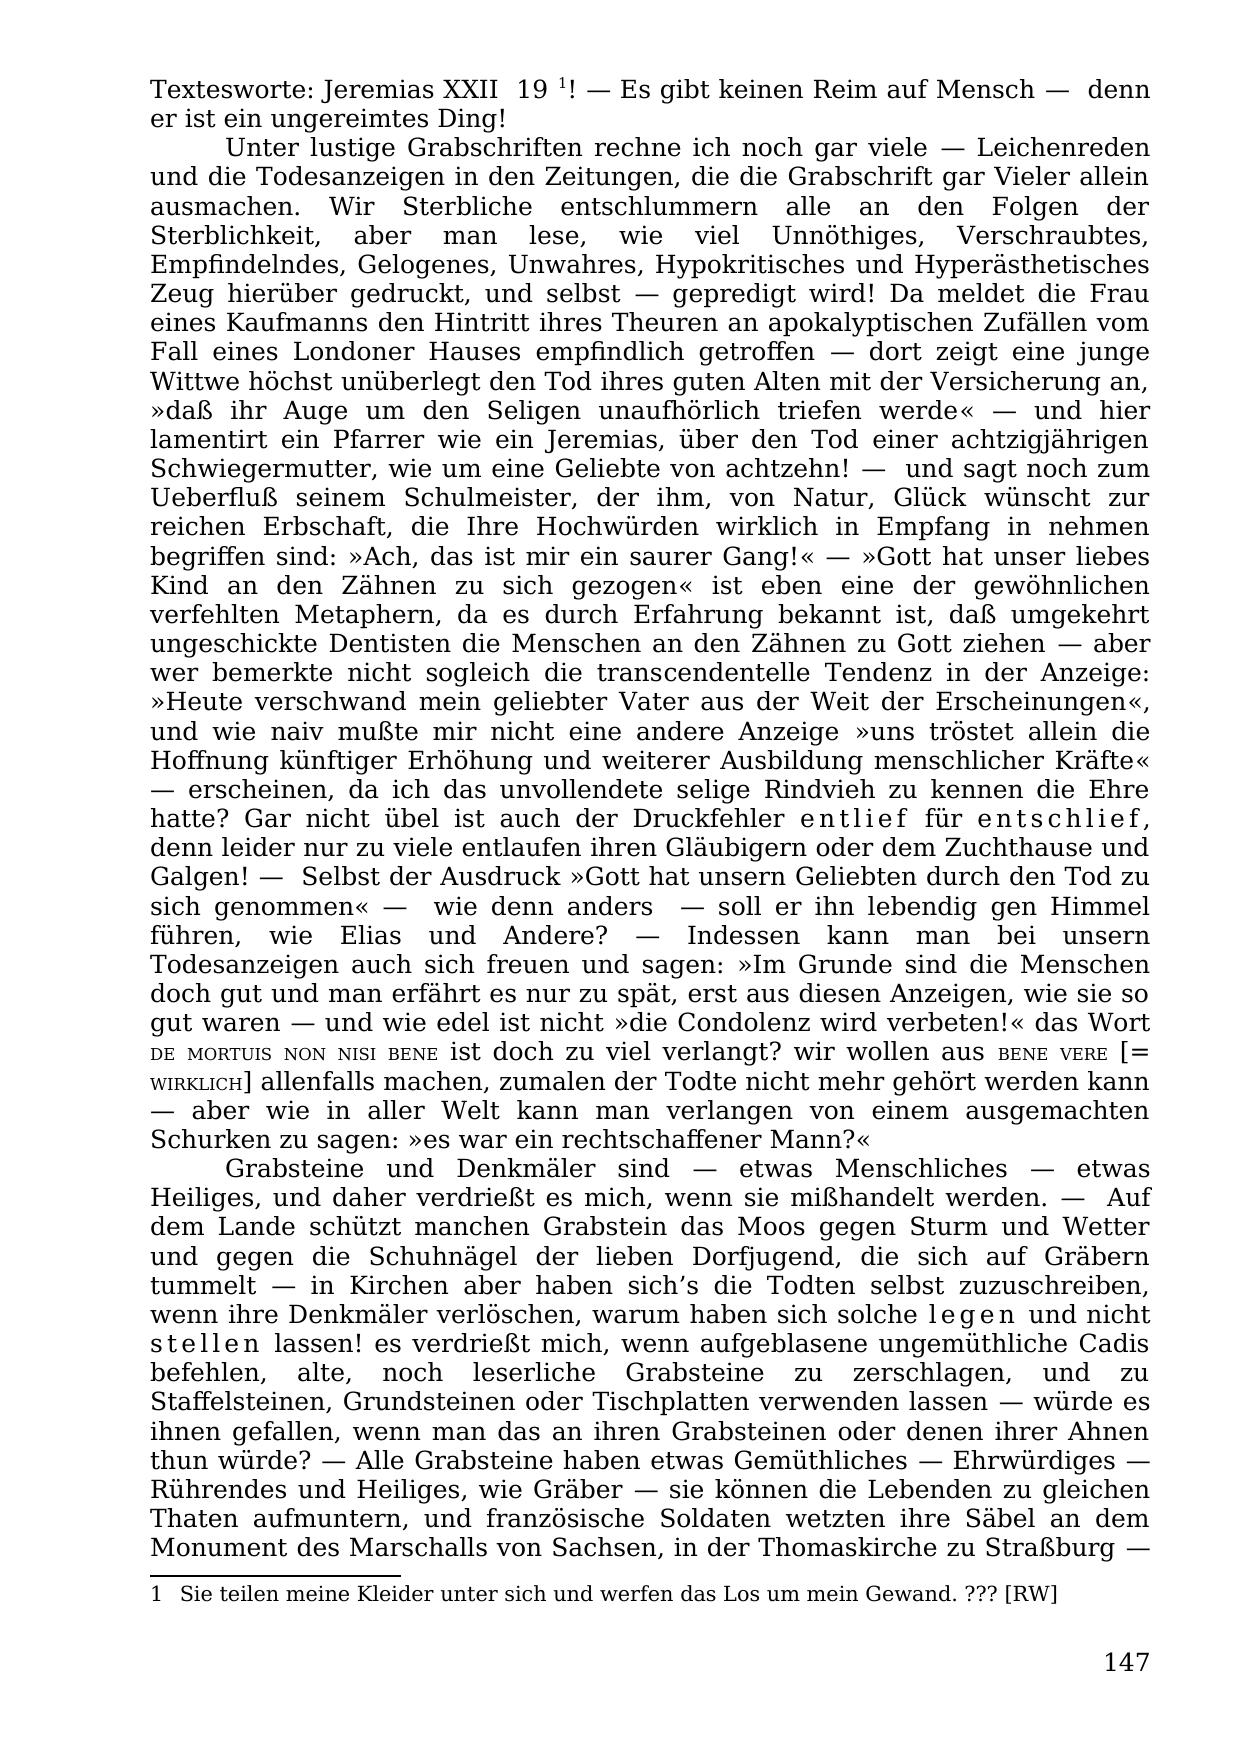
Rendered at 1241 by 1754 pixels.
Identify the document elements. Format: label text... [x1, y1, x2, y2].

text Grabsteine und Denkmäler sind — etwas Menschliches — etwas Heiliges, und daher verdrießt es mich, wenn sie mißhandelt werden. — Auf dem Lande schützt manchen Grabstein das Moos gegen Sturm und Wetter und gegen die Schuhnägel der lieben Dorfjugend, die sich auf Gräbern tummelt — in Kirchen aber haben sich’s die Todten selbst zuzuschreiben, wenn ihre Denkmäler verlöschen, warum haben sich solche legen und nicht stellen lassen! es verdrießt mich, wenn aufgeblasene ungemüthliche Cadis befehlen, alte, noch leserliche Grabsteine zu zerschlagen, und zu Staffelsteinen, Grundsteinen oder Tischplatten verwenden lassen — würde es ihnen gefallen, wenn man das an ihren Grabsteinen oder denen ihrer Ahnen thun würde? — Alle Grabsteine haben etwas Gemüthliches — Ehrwürdiges — Rührendes und Heiliges, wie Gräber — sie können die Lebenden zu gleichen Thaten aufmuntern, und französische Soldaten wetzten ihre Säbel an dem Monument des Marschalls von Sachsen, in der Thomaskirche zu Straßburg — [150, 1154, 1151, 1562]
text Textesworte: Jeremias XXII 19 ! — Es gibt keinen Reim auf Mensch — denn er ist ein ungereimtes Ding! [150, 75, 1151, 133]
text Unter lustige Grabschriften rechne ich noch gar viele — Leichenreden und die Todesanzeigen in den Zeitungen, die die Grabschrift gar Vieler allein ausmachen. Wir Sterbliche entschlummern alle an den Folgen der Sterblichkeit, aber man lese, wie viel Unnöthiges, Verschraubtes, Empfindelndes, Gelogenes, Unwahres, Hypokritisches und Hyperästhetisches Zeug hierüber gedruckt, und selbst — gepredigt wird! Da meldet die Frau eines Kaufmanns den Hintritt ihres Theuren an apokalyptischen Zufällen vom Fall eines Londoner Hauses empfindlich getroffen — dort zeigt eine junge Wittwe höchst unüberlegt den Tod ihres guten Alten mit der Versicherung an, »daß ihr Auge um den Seligen unaufhörlich triefen werde« — und hier lamentirt ein Pfarrer wie ein Jeremias, über den Tod einer achtzigjährigen Schwiegermutter, wie um eine Geliebte von achtzehn! — und sagt noch zum Ueberfluß seinem Schulmeister, der ihm, von Natur, Glück wünscht zur reichen Erbschaft, die Ihre Hochwürden wirklich in Empfang in nehmen begriffen sind: »Ach, das ist mir ein saurer Gang!« — »Gott hat unser liebes Kind an den Zähnen zu sich gezogen« ist eben eine der gewöhnlichen verfehlten Metaphern, da es durch Erfahrung bekannt ist, daß umgekehrt ungeschickte Dentisten die Menschen an den Zähnen zu Gott ziehen — aber wer bemerkte nicht sogleich die trans­cendentelle Tendenz in der Anzeige: »Heute verschwand mein geliebter Vater aus der Weit der Erscheinungen«, und wie naiv mußte mir nicht eine andere Anzeige »uns tröstet allein die Hoffnung künftiger Erhöhung und weiterer Ausbildung menschlicher Kräfte« — erscheinen, da ich das unvollendete selige Rindvieh zu kennen die Ehre hatte? Gar nicht übel ist auch der Druckfehler entlief für entschlief, denn leider nur zu viele entlaufen ihren Gläubigern oder dem Zuchthause und Galgen! — Selbst der Ausdruck »Gott hat unsern Geliebten durch den Tod zu sich genommen« — wie denn anders — soll er ihn lebendig gen Himmel führen, wie Elias und Andere? — Indessen kann man bei unsern Todesanzeigen auch sich freuen und sagen: »Im Grunde sind die Menschen doch gut und man erfährt es nur zu spät, erst aus diesen Anzeigen, wie sie so gut waren — und wie edel ist nicht »die Condolenz wird verbeten!« das Wort de mortuis non nisi bene ist doch zu viel verlangt? wir wollen aus bene vere [= wirklich] allenfalls machen, zumalen der Todte nicht mehr gehört werden kann — aber wie in aller Welt kann man verlangen von einem ausgemachten Schurken zu sagen: »es war ein rechtschaffener Mann?« [150, 133, 1151, 1154]
text Sie teilen meine Kleider unter sich und werfen das Los um mein Gewand. ??? [RW] [150, 1582, 1151, 1606]
